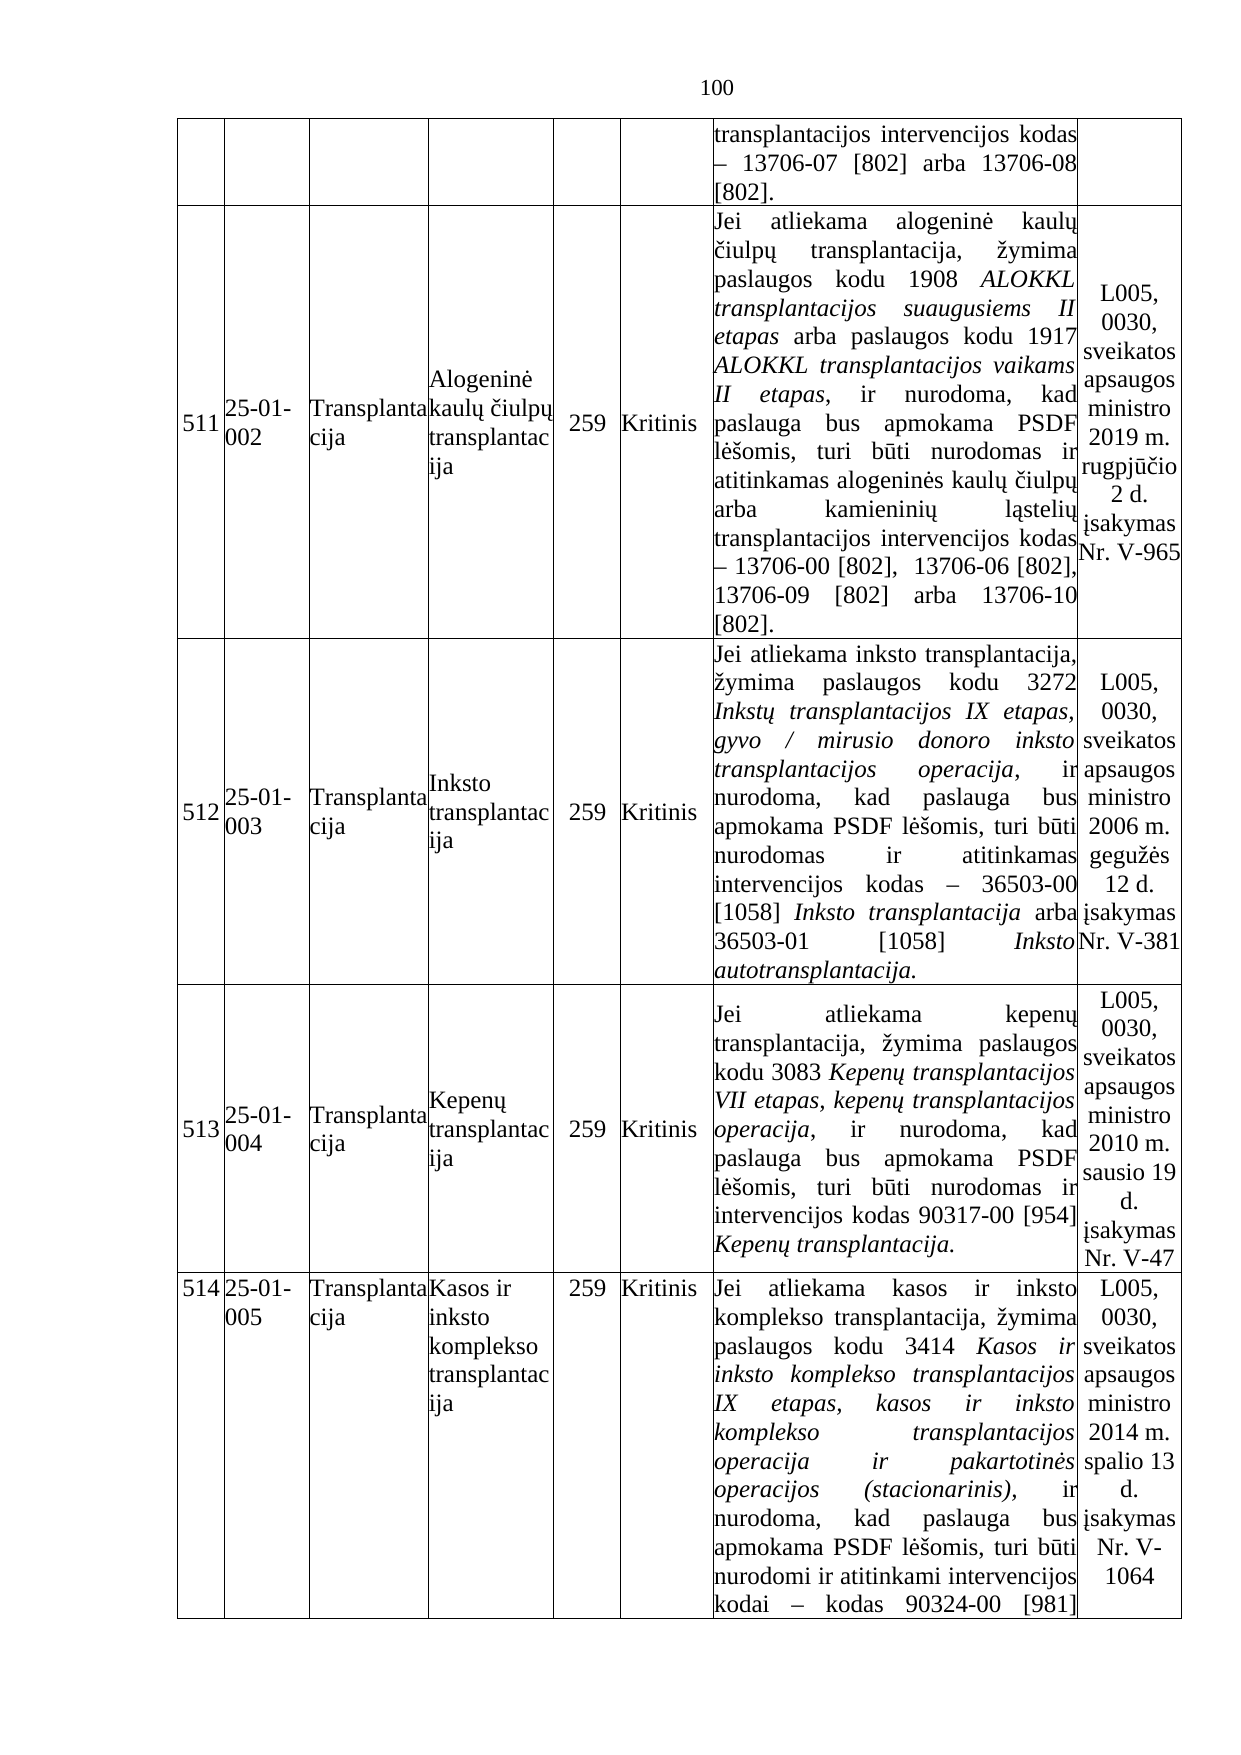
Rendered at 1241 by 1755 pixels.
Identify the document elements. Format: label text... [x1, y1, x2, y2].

table_cell [178, 119, 224, 205]
table_cell Alogeninė kaulų čiulpų transplantacija [429, 206, 553, 638]
table_cell 259 [554, 985, 620, 1272]
table_cell [429, 119, 553, 205]
table_cell 514 [178, 1273, 224, 1618]
table_cell L005, 0030, sveikatos apsaugos ministro 2010 m. sausio 19 d. įsakymas Nr. V-47 [1078, 985, 1181, 1272]
table_cell Kritinis [621, 639, 713, 984]
table_cell Transplantacija [310, 639, 428, 984]
table_cell Transplantacija [310, 206, 428, 638]
table_cell 25-01-004 [225, 985, 309, 1272]
table_cell Kritinis [621, 1273, 713, 1618]
table_cell transplantacijos intervencijos kodas – 13706-07 [802] arba 13706-08 [802]. [714, 119, 1077, 205]
table_cell Jei atliekama alogeninė kaulų čiulpų transplantacija, žymima paslaugos kodu 1908 ALOKKL transplantacijos suaugusiems II etapas arba paslaugos kodu 1917 ALOKKL transplantacijos vaikams II etapas, ir nurodoma, kad paslauga bus apmokama PSDF lėšomis, turi būti nurodomas ir atitinkamas alogeninės kaulų čiulpų arba kamieninių ląstelių transplantacijos intervencijos kodas – 13706-00 [802], 13706-06 [802], 13706-09 [802] arba 13706-10 [802]. [714, 206, 1077, 638]
table_cell 259 [554, 206, 620, 638]
table_cell L005, 0030, sveikatos apsaugos ministro 2019 m. rugpjūčio 2 d. įsakymas Nr. V-965 [1078, 206, 1181, 638]
table_cell L005, 0030, sveikatos apsaugos ministro 2006 m. gegužės 12 d. įsakymas Nr. V-381 [1078, 639, 1181, 984]
table_cell 512 [178, 639, 224, 984]
table_cell [621, 119, 713, 205]
table_cell [310, 119, 428, 205]
table_cell [554, 119, 620, 205]
table_cell Jei atliekama kasos ir inksto komplekso transplantacija, žymima paslaugos kodu 3414 Kasos ir inksto komplekso transplantacijos IX etapas, kasos ir inksto komplekso transplantacijos operacija ir pakartotinės operacijos (stacionarinis), ir nurodoma, kad paslauga bus apmokama PSDF lėšomis, turi būti nurodomi ir atitinkami intervencijos kodai – kodas 90324-00 [981] [714, 1273, 1077, 1618]
table_cell Kepenų transplantacija [429, 985, 553, 1272]
table_cell [225, 119, 309, 205]
table_cell Kritinis [621, 206, 713, 638]
table_cell L005, 0030, sveikatos apsaugos ministro 2014 m. spalio 13 d. įsakymas Nr. V-1064 [1078, 1273, 1181, 1618]
table_cell Transplantacija [310, 1273, 428, 1618]
table_cell 25-01-005 [225, 1273, 309, 1618]
table_cell 511 [178, 206, 224, 638]
table_cell 259 [554, 639, 620, 984]
table_cell Transplantacija [310, 985, 428, 1272]
table_cell Jei atliekama inksto transplantacija, žymima paslaugos kodu 3272 Inkstų transplantacijos IX etapas, gyvo / mirusio donoro inksto transplantacijos operacija, ir nurodoma, kad paslauga bus apmokama PSDF lėšomis, turi būti nurodomas ir atitinkamas intervencijos kodas – 36503-00 [1058] Inksto transplantacija arba 36503-01 [1058] Inksto autotransplantacija. [714, 639, 1077, 984]
table_cell Inksto transplantacija [429, 639, 553, 984]
table_cell Jei atliekama kepenų transplantacija, žymima paslaugos kodu 3083 Kepenų transplantacijos VII etapas, kepenų transplantacijos operacija, ir nurodoma, kad paslauga bus apmokama PSDF lėšomis, turi būti nurodomas ir intervencijos kodas 90317-00 [954] Kepenų transplantacija. [714, 985, 1077, 1272]
table_cell 25-01-003 [225, 639, 309, 984]
table_cell 25-01-002 [225, 206, 309, 638]
table_cell Kasos ir inksto komplekso transplantacija [429, 1273, 553, 1618]
table_cell [1078, 119, 1181, 205]
table_cell 513 [178, 985, 224, 1272]
table_cell 259 [554, 1273, 620, 1618]
table_cell Kritinis [621, 985, 713, 1272]
